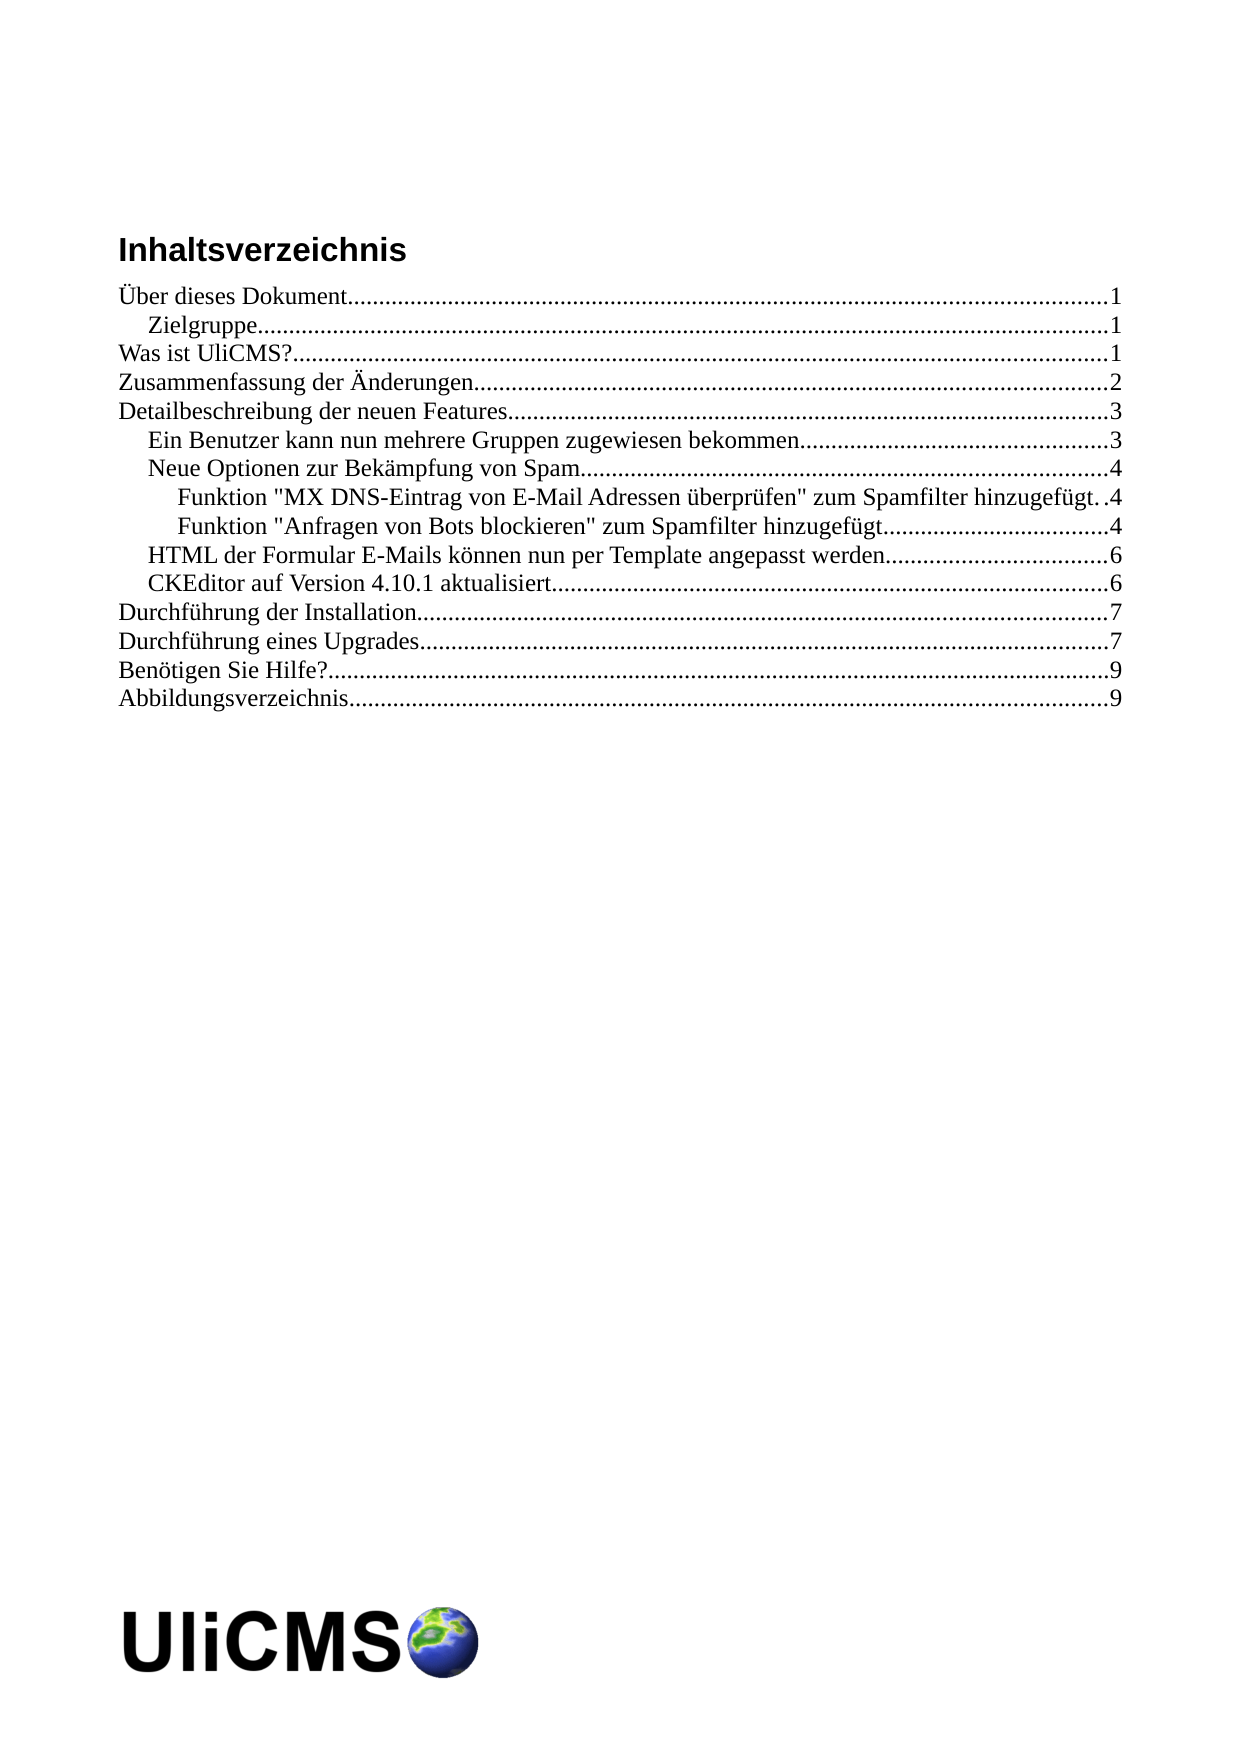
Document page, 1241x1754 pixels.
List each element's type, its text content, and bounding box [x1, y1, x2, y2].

text Benötigen Sie Hilfe? 9 [118, 655, 1122, 683]
text Funktion "MX DNS-Eintrag von E-Mail Adressen überprüfen" zum Spamfilter hinzugefügt 4 [177, 482, 1122, 511]
text Detailbeschreibung der neuen Features 3 [118, 396, 1122, 425]
picture [118, 1607, 479, 1681]
text Neue Optionen zur Bekämpfung von Spam 4 [148, 453, 1122, 482]
text CKEditor auf Version 4.10.1 aktualisiert 6 [148, 568, 1122, 597]
text Zusammenfassung der Änderungen 2 [118, 367, 1122, 396]
text Durchführung der Installation 7 [118, 597, 1122, 626]
text Durchführung eines Upgrades 7 [118, 626, 1122, 655]
text Was ist UliCMS? 1 [118, 338, 1122, 367]
text Abbildungsverzeichnis 9 [118, 683, 1122, 712]
text HTML der Formular E-Mails können nun per Template angepasst werden 6 [148, 540, 1122, 568]
subtitle Inhaltsverzeichnis [118, 230, 1122, 268]
text Funktion "Anfragen von Bots blockieren" zum Spamfilter hinzugefügt 4 [177, 511, 1122, 540]
text Ein Benutzer kann nun mehrere Gruppen zugewiesen bekommen 3 [148, 425, 1122, 453]
text Über dieses Dokument 1 [118, 281, 1122, 310]
text Zielgruppe 1 [148, 310, 1122, 338]
